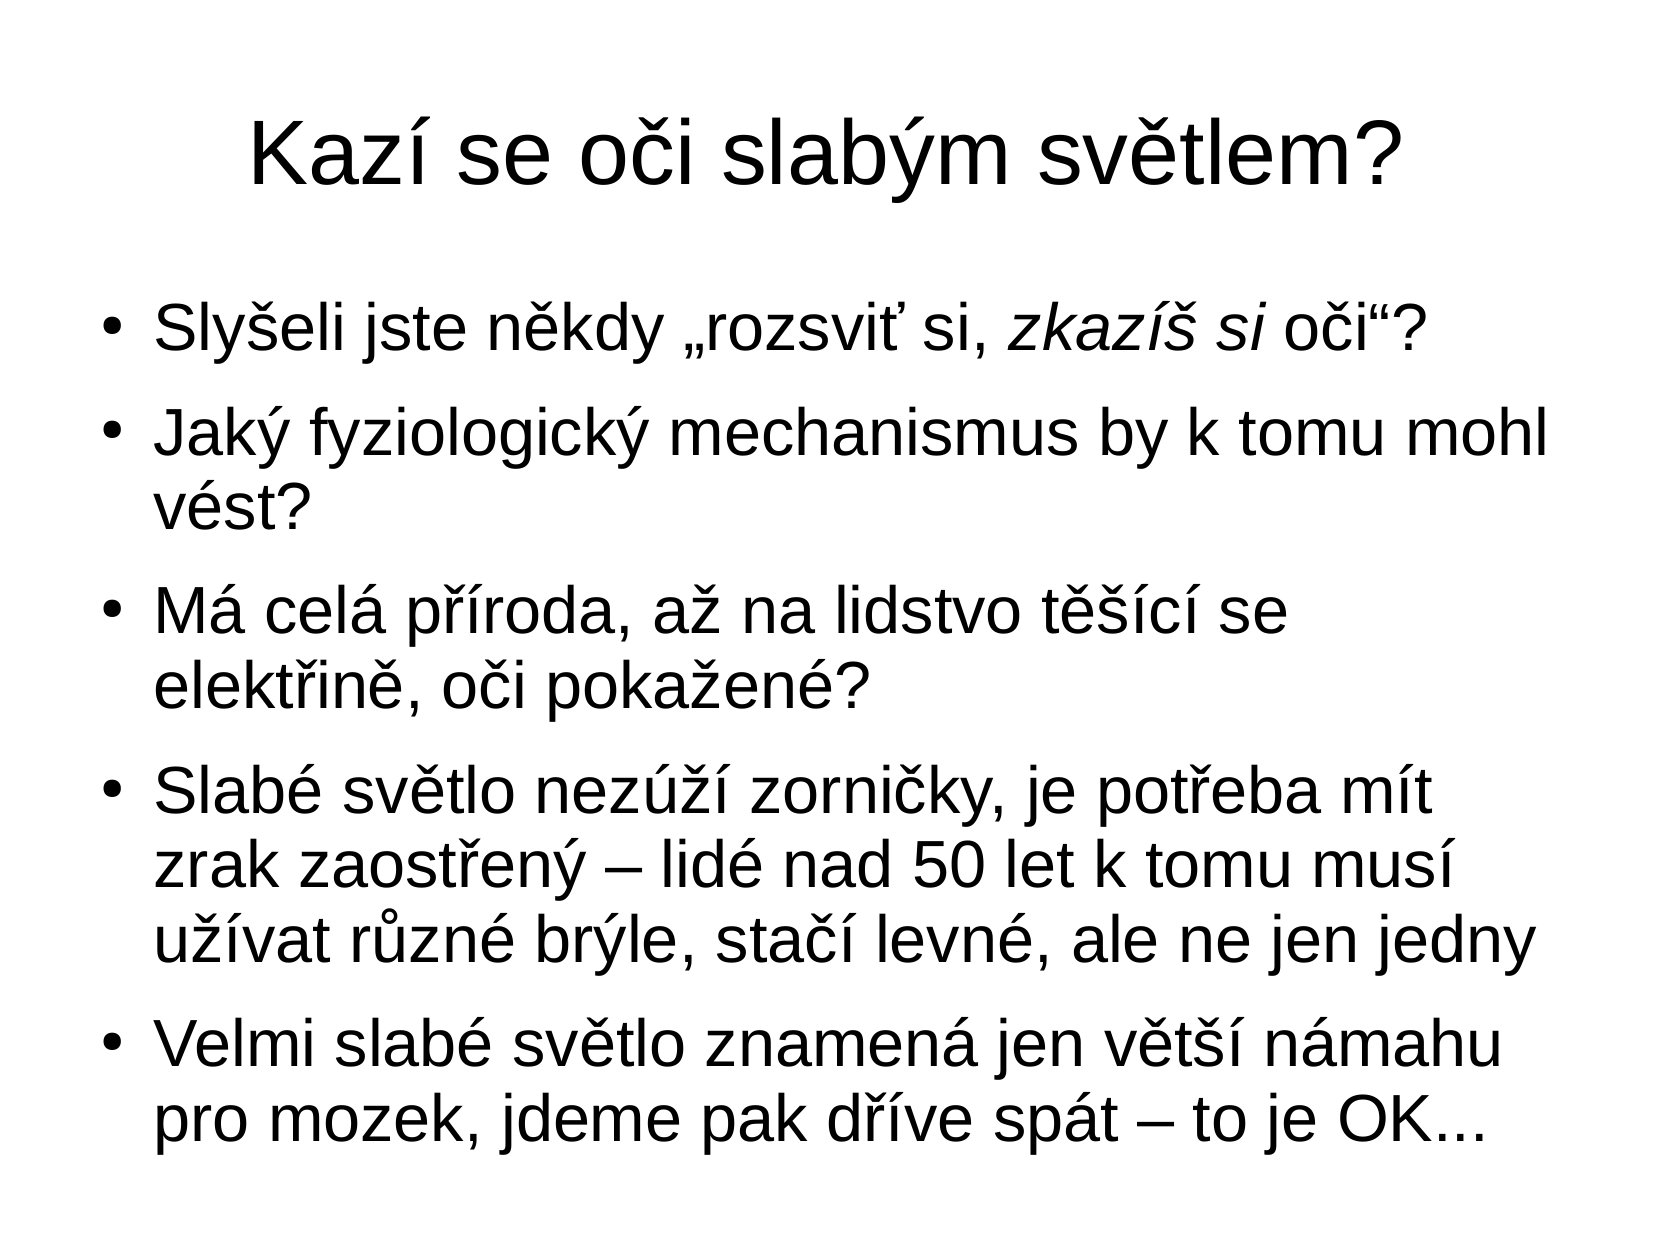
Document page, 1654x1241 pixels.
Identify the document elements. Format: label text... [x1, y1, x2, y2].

title Kazí se oči slabým světlem? [82, 49, 1571, 257]
list Slyšeli jste někdy „rozsviť si, zkazíš si oči“? Jaký fyziologický mechanismus by k tomu mohl vést? Má celá příroda, až na lidstvo těšící se elektřině, oči pokažené? Slabé světlo nezúží zorničky, je potřeba mít zrak zaostřený – lidé nad 50 let k tomu musí užívat různé brýle, stačí levné, ale ne jen jedny Velmi slabé světlo znamená jen větší námahu pro mozek, jdeme pak dříve spát – to je OK... [82, 290, 1571, 1157]
